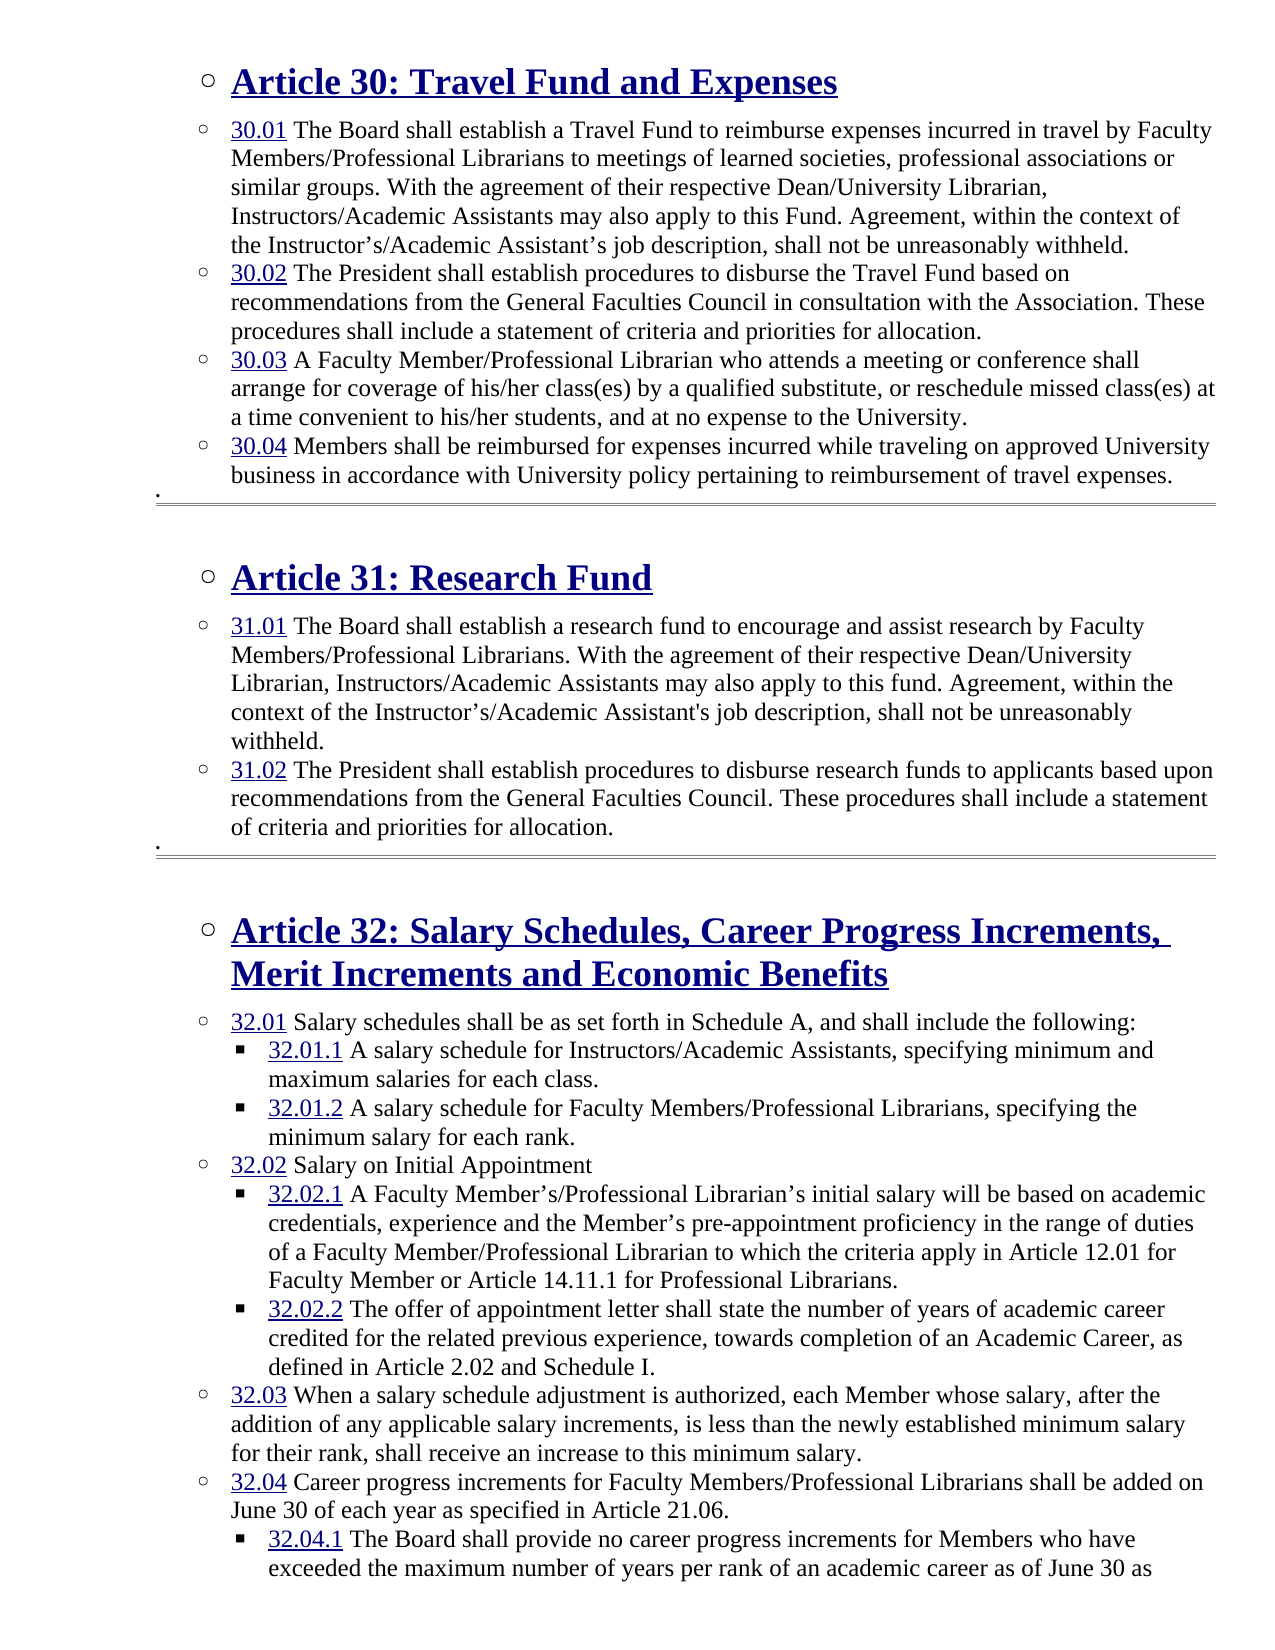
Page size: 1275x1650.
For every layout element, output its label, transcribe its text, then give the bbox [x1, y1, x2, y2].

list 32.03 When a salary schedule adjustment is authorized, each Member whose salary, after the addition of any applicable salary increments, is less than the newly established minimum salary for their rank, shall receive an increase to this minimum salary. [193, 1381, 1216, 1467]
subtitle Article 32: Salary Schedules, Career Progress Increments, Merit Increments and Economic Benefits [193, 908, 1216, 994]
list 32.02.2 The offer of appointment letter shall state the number of years of academic career credited for the related previous experience, towards completion of an Academic Career, as defined in Article 2.02 and Schedule I. [231, 1294, 1216, 1381]
list 31.01 The Board shall establish a research fund to encourage and assist research by Faculty Members/Professional Librarians. With the agreement of their respective Dean/University Librarian, Instructors/Academic Assistants may also apply to this fund. Agreement, within the context of the Instructor’s/Academic Assistant's job description, shall not be unreasonably withheld. [193, 611, 1216, 755]
list 32.02 Salary on Initial Appointment [193, 1151, 1216, 1179]
list 32.02.1 A Faculty Member’s/Professional Librarian’s initial salary will be based on academic credentials, experience and the Member’s pre-appointment proficiency in the range of duties of a Faculty Member/Professional Librarian to which the criteria apply in Article 12.01 for Faculty Member or Article 14.11.1 for Professional Librarians. [231, 1179, 1216, 1294]
subtitle Article 30: Travel Fund and Expenses [193, 59, 1216, 102]
list 30.04 Members shall be reimbursed for expenses incurred while traveling on approved University business in accordance with University policy pertaining to reimbursement of travel expenses. [193, 431, 1216, 488]
list 32.04 Career progress increments for Faculty Members/Professional Librarians shall be added on June 30 of each year as specified in Article 21.06. [193, 1467, 1216, 1524]
list 31.02 The President shall establish procedures to disburse research funds to applicants based upon recommendations from the General Faculties Council. These procedures shall include a statement of criteria and priorities for allocation. [193, 755, 1216, 841]
list 32.04.1 The Board shall provide no career progress increments for Members who have exceeded the maximum number of years per rank of an academic career as of June 30 as [231, 1524, 1216, 1582]
list 32.01 Salary schedules shall be as set forth in Schedule A, and shall include the following: [193, 1007, 1216, 1036]
list 30.01 The Board shall establish a Travel Fund to reimburse expenses incurred in travel by Faculty Members/Professional Librarians to meetings of learned societies, professional associations or similar groups. With the agreement of their respective Dean/University Librarian, Instructors/Academic Assistants may also apply to this Fund. Agreement, within the context of the Instructor’s/Academic Assistant’s job description, shall not be unreasonably withheld. [193, 115, 1216, 258]
subtitle Article 31: Research Fund [193, 555, 1216, 598]
list 32.01.2 A salary schedule for Faculty Members/Professional Librarians, specifying the minimum salary for each rank. [231, 1093, 1216, 1151]
list 32.01.1 A salary schedule for Instructors/Academic Assistants, specifying minimum and maximum salaries for each class. [231, 1036, 1216, 1093]
list 30.02 The President shall establish procedures to disburse the Travel Fund based on recommendations from the General Faculties Council in consultation with the Association. These procedures shall include a statement of criteria and priorities for allocation. [193, 258, 1216, 345]
list 30.03 A Faculty Member/Professional Librarian who attends a meeting or conference shall arrange for coverage of his/her class(es) by a qualified substitute, or reschedule missed class(es) at a time convenient to his/her students, and at no expense to the University. [193, 345, 1216, 431]
